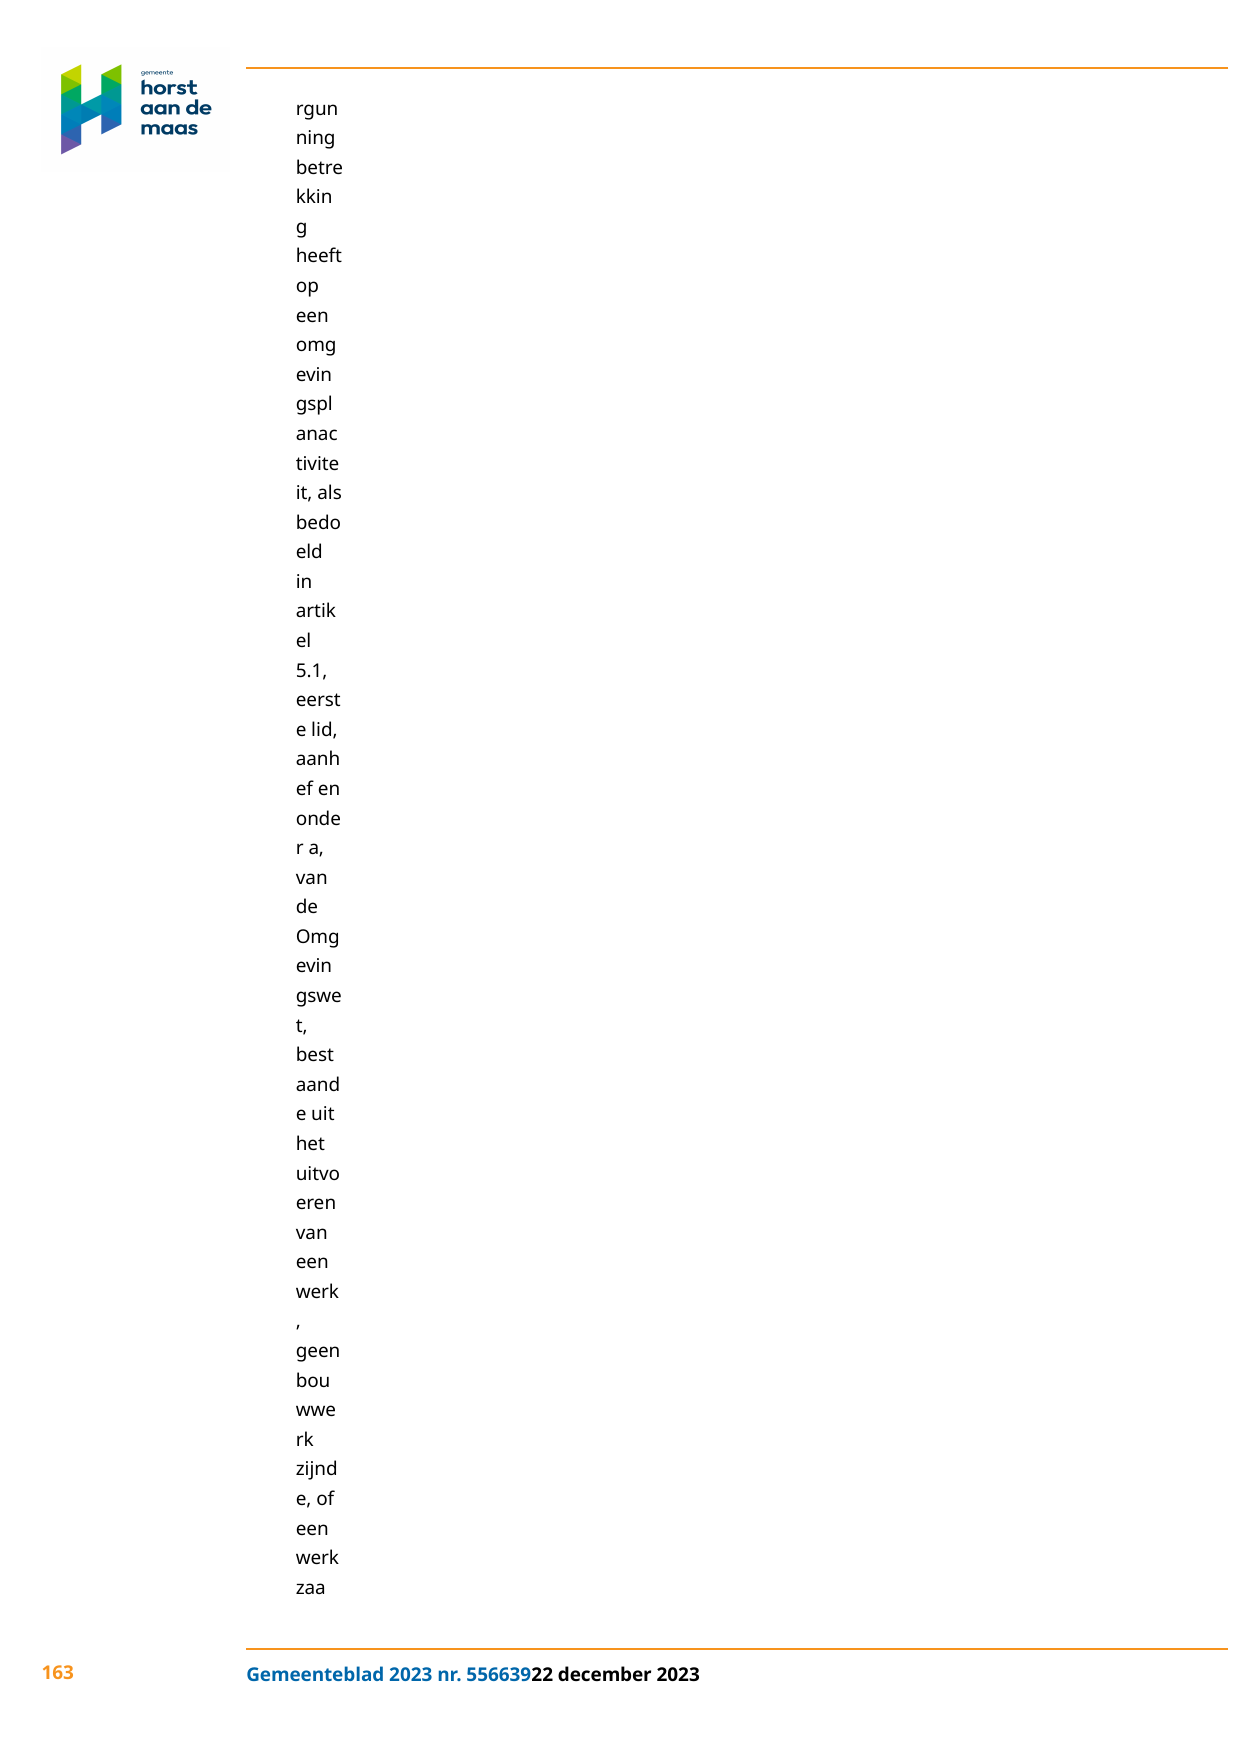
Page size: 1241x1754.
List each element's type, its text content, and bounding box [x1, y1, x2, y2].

table_cell [248, 95, 296, 1600]
picture [41, 47, 231, 172]
table_cell rgunning betrekking heeft op een omgevingsplanactiviteit, als bedoeld in artikel 5.1, eerste lid, aanhef en onder a, van de Omgevingswet, bestaande uit het uitvoeren van een werk, geen bouwwerk zijnde, of een werkzaa [296, 95, 343, 1600]
table_cell [343, 95, 391, 1600]
